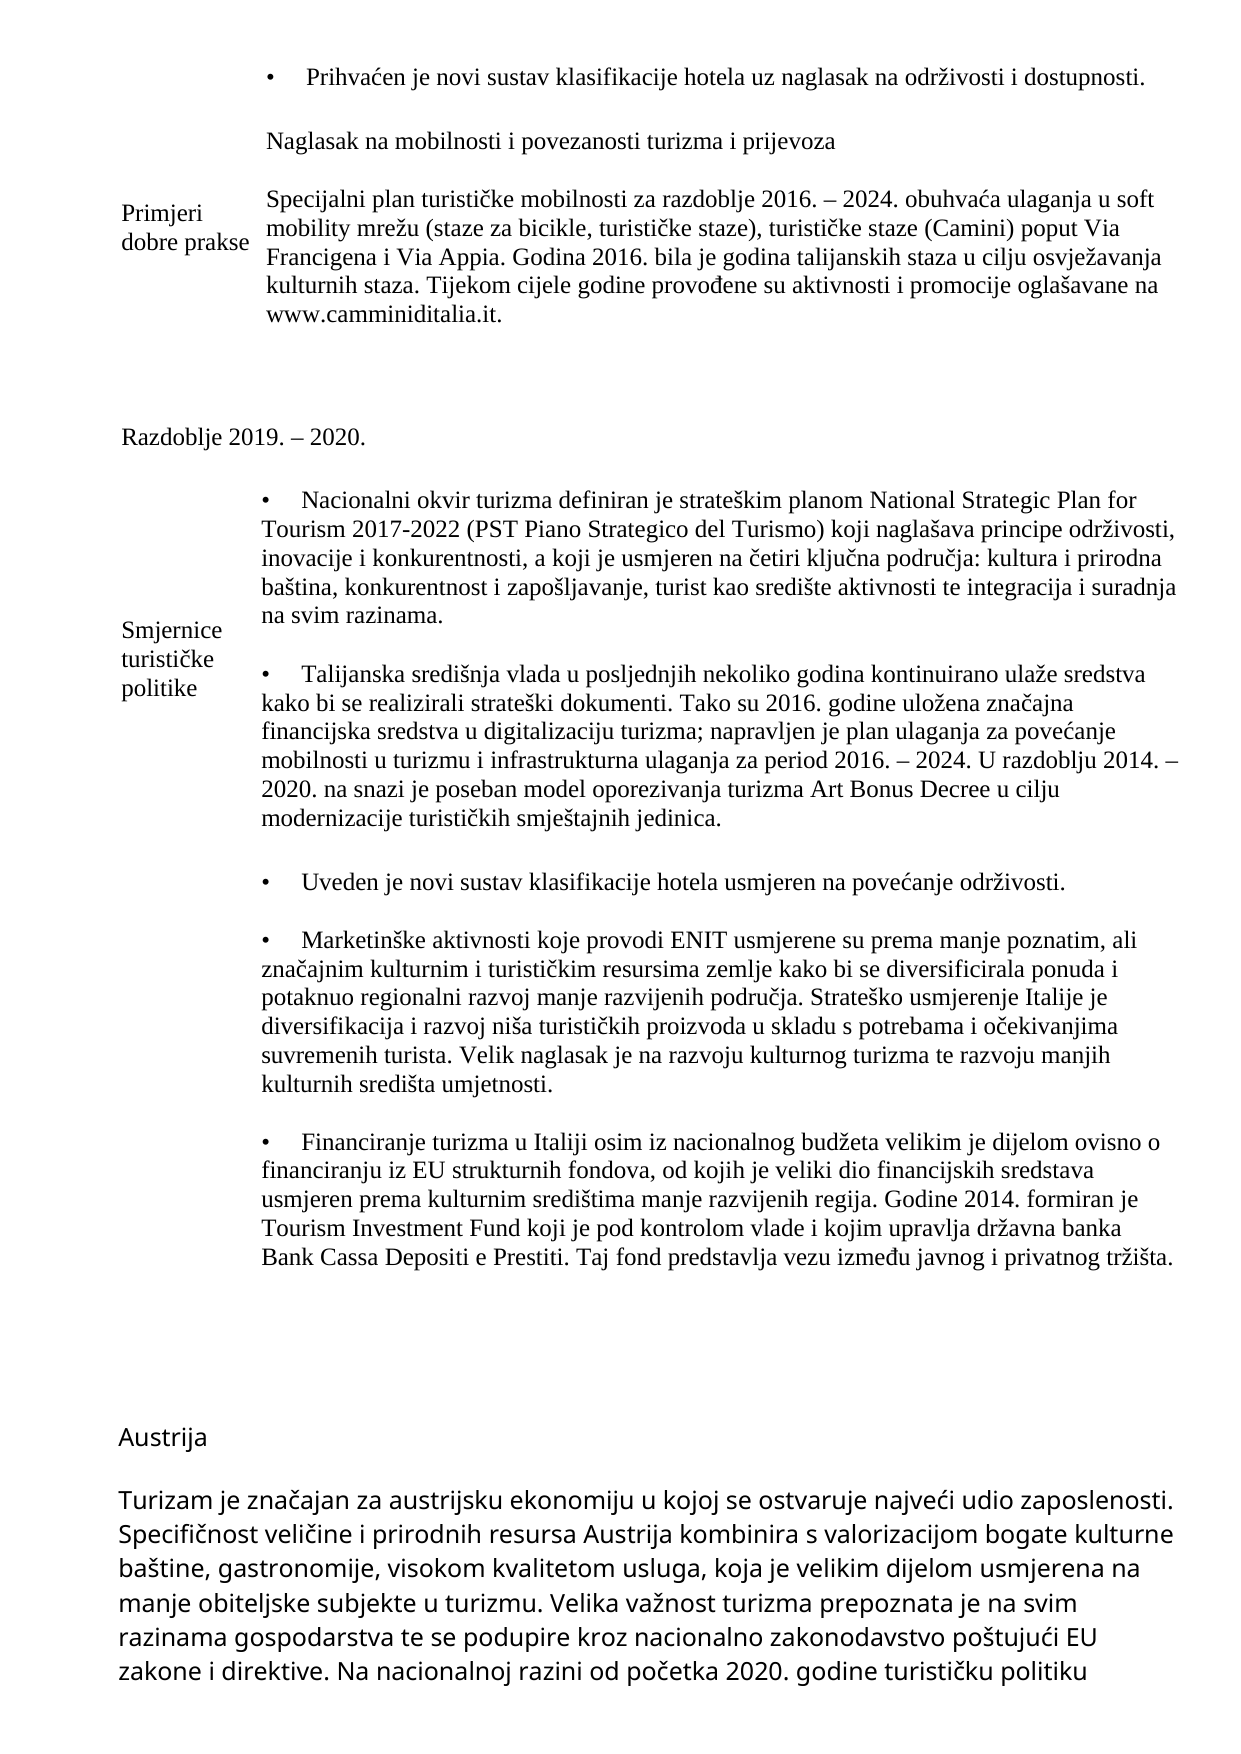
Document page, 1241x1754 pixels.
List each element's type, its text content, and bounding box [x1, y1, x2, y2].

table_cell • Nacionalni okvir turizma definiran je strateškim planom National Strategic Plan for Tourism 2017-2022 (PST Piano Strategico del Turismo) koji naglašava principe održivosti, inovacije i konkurentnosti, a koji je usmjeren na četiri ključna područja: kultura i prirodna baština, konkurentnost i zapošljavanje, turist kao središte aktivnosti te integracija i suradnja na svim razinama. • Talijanska središnja vlada u posljednjih nekoliko godina kontinuirano ulaže sredstva kako bi se realizirali strateški dokumenti. Tako su 2016. godine uložena značajna financijska sredstva u digitalizaciju turizma; napravljen je plan ulaganja za povećanje mobilnosti u turizmu i infrastrukturna ulaganja za period 2016. – 2024. U razdoblju 2014. – 2020. na snazi je poseban model oporezivanja turizma Art Bonus Decree u cilju modernizacije turističkih smještajnih jedinica. [258, 483, 1181, 864]
table_cell [118, 59, 263, 123]
text Turizam je značajan za austrijsku ekonomiju u kojoj se ostvaruje najveći udio zaposlenosti. Specifičnost veličine i prirodnih resursa Austrija kombinira s valorizacijom bogate kulturne baštine, gastronomije, visokom kvalitetom usluga, koja je velikim dijelom usmjerena na manje obiteljske subjekte u turizmu. Velika važnost turizma prepoznata je na svim razinama gospodarstva te se podupire kroz nacionalno zakonodavstvo poštujući EU zakone i direktive. Na nacionalnoj razini od početka 2020. godine turističku politiku [118, 1483, 1181, 1687]
table_cell • Prihvaćen je novi sustav klasifikacije hotela uz naglasak na održivosti i dostupnosti. [263, 59, 1181, 123]
text Austrija [118, 1419, 1181, 1453]
table_cell [118, 864, 258, 1303]
table_cell Primjeri dobre prakse [118, 123, 263, 360]
table_cell Smjernice turističke politike [118, 483, 258, 864]
table_header Razdoblje 2019. – 2020. [118, 419, 1181, 483]
table_cell Naglasak na mobilnosti i povezanosti turizma i prijevoza Specijalni plan turističke mobilnosti za razdoblje 2016. – 2024. obuhvaća ulaganja u soft mobility mrežu (staze za bicikle, turističke staze), turističke staze (Camini) poput Via Francigena i Via Appia. Godina 2016. bila je godina talijanskih staza u cilju osvježavanja kulturnih staza. Tijekom cijele godine provođene su aktivnosti i promocije oglašavane na www.camminiditalia.it. [263, 123, 1181, 360]
table_cell • Uveden je novi sustav klasifikacije hotela usmjeren na povećanje održivosti. • Marketinške aktivnosti koje provodi ENIT usmjerene su prema manje poznatim, ali značajnim kulturnim i turističkim resursima zemlje kako bi se diversificirala ponuda i potaknuo regionalni razvoj manje razvijenih područja. Strateško usmjerenje Italije je diversifikacija i razvoj niša turističkih proizvoda u skladu s potrebama i očekivanjima suvremenih turista. Velik naglasak je na razvoju kulturnog turizma te razvoju manjih kulturnih središta umjetnosti. • Financiranje turizma u Italiji osim iz nacionalnog budžeta velikim je dijelom ovisno o financiranju iz EU strukturnih fondova, od kojih je veliki dio financijskih sredstava usmjeren prema kulturnim središtima manje razvijenih regija. Godine 2014. formiran je Tourism Investment Fund koji je pod kontrolom vlade i kojim upravlja državna banka Bank Cassa Depositi e Prestiti. Taj fond predstavlja vezu između javnog i privatnog tržišta. [258, 864, 1181, 1303]
